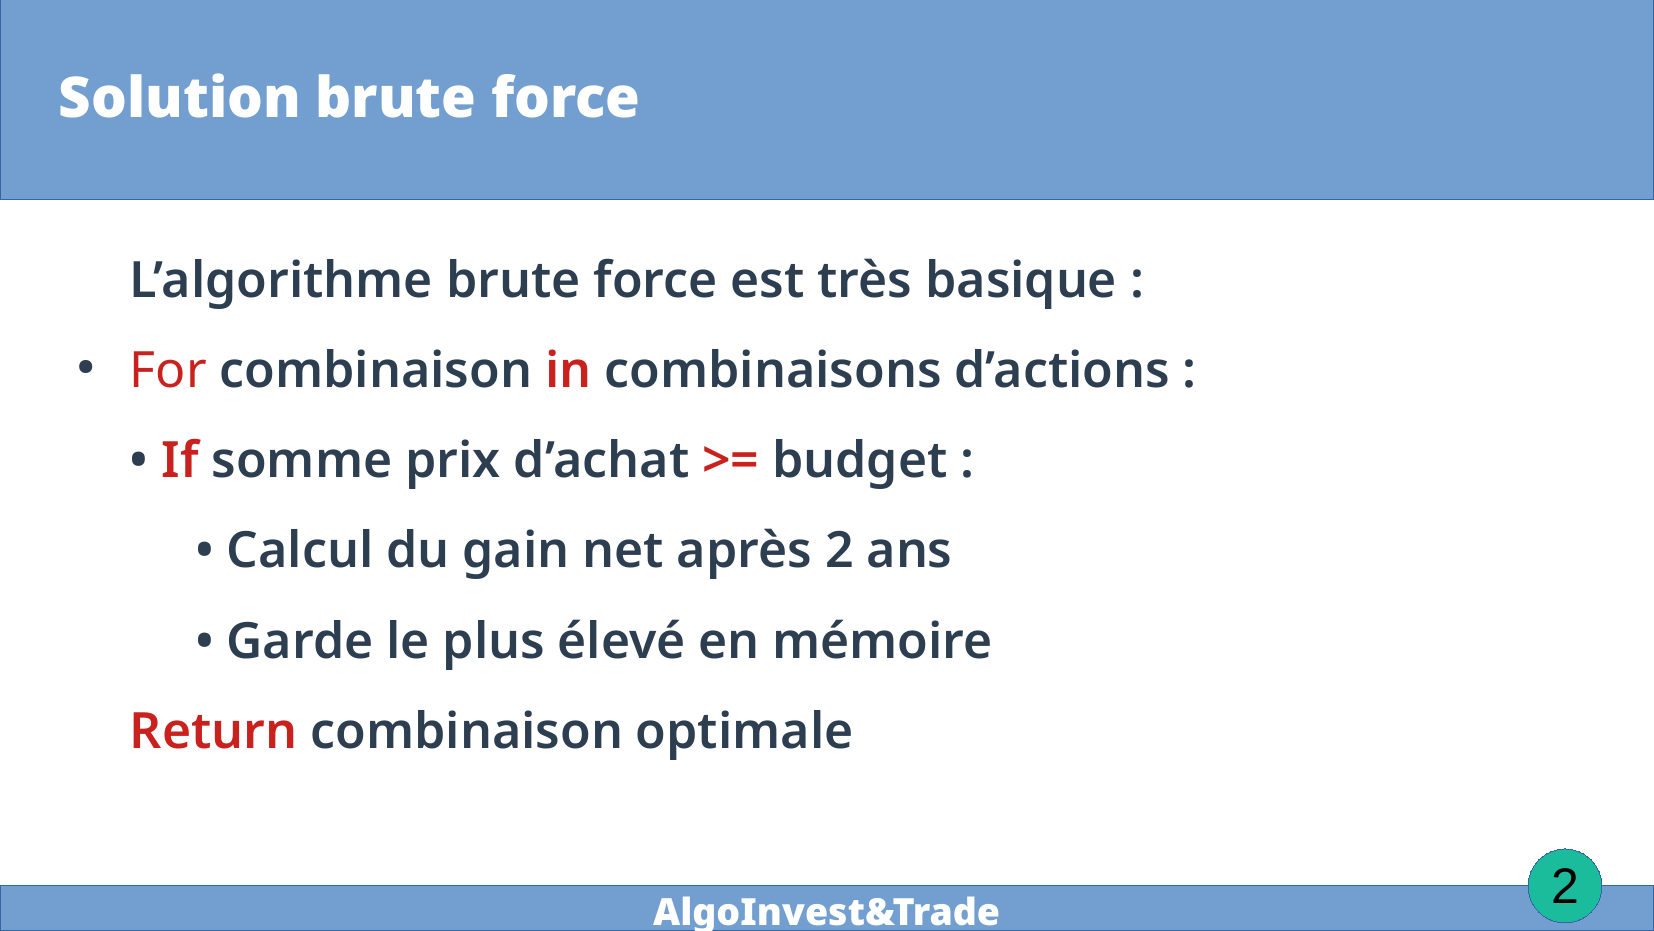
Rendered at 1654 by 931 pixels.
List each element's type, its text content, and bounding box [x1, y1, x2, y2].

list L’algorithme brute force est très basique : For combinaison in combinaisons d’actions : • If somme prix d’achat >= budget : • Calcul du gain net après 2 ans • Garde le plus élevé en mémoire Return combinaison optimale [59, 243, 1595, 864]
title Solution brute force [59, 37, 1595, 155]
